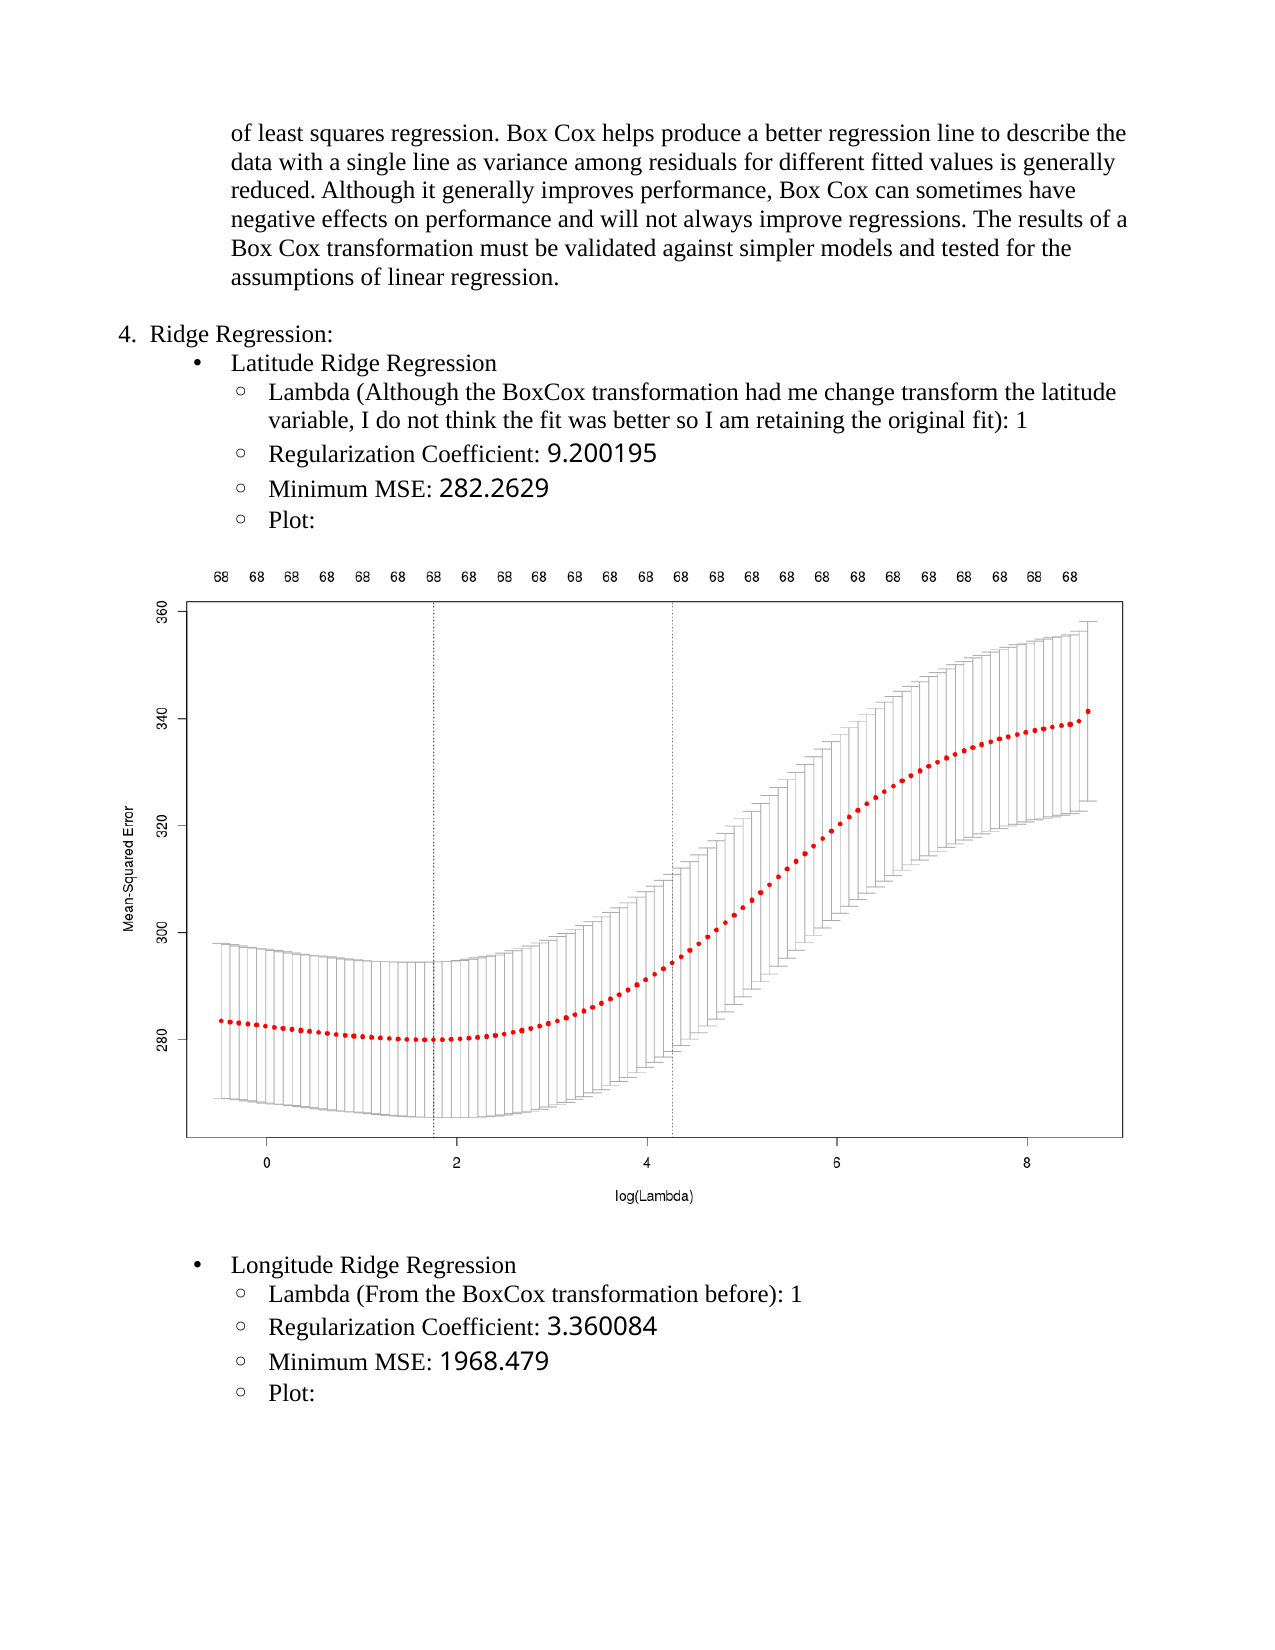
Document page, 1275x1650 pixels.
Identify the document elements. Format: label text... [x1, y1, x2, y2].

list of least squares regression. Box Cox helps produce a better regression line to describe the data with a single line as variance among residuals for different fitted values is generally reduced. Although it generally improves performance, Box Cox can sometimes have negative effects on performance and will not always improve regressions. The results of a Box Cox transformation must be validated against simpler models and tested for the assumptions of linear regression. [193, 118, 1157, 291]
list Longitude Ridge Regression [193, 1250, 1157, 1279]
list Plot: [231, 505, 1157, 533]
list Minimum MSE: 1968.479 [231, 1343, 1157, 1378]
list Lambda (Although the BoxCox transformation had me change transform the latitude variable, I do not think the fit was better so I am retaining the original fit): 1 [231, 377, 1157, 434]
text 4. Ridge Regression: [118, 319, 1157, 348]
list Minimum MSE: 282.2629 [231, 469, 1157, 505]
list Plot: [231, 1378, 1157, 1407]
list Regularization Coefficient: 3.360084 [231, 1308, 1157, 1343]
list Latitude Ridge Regression [193, 348, 1157, 377]
list Lambda (From the BoxCox transformation before): 1 [231, 1279, 1157, 1308]
list Regularization Coefficient: 9.200195 [231, 434, 1157, 469]
picture [118, 533, 1157, 1222]
